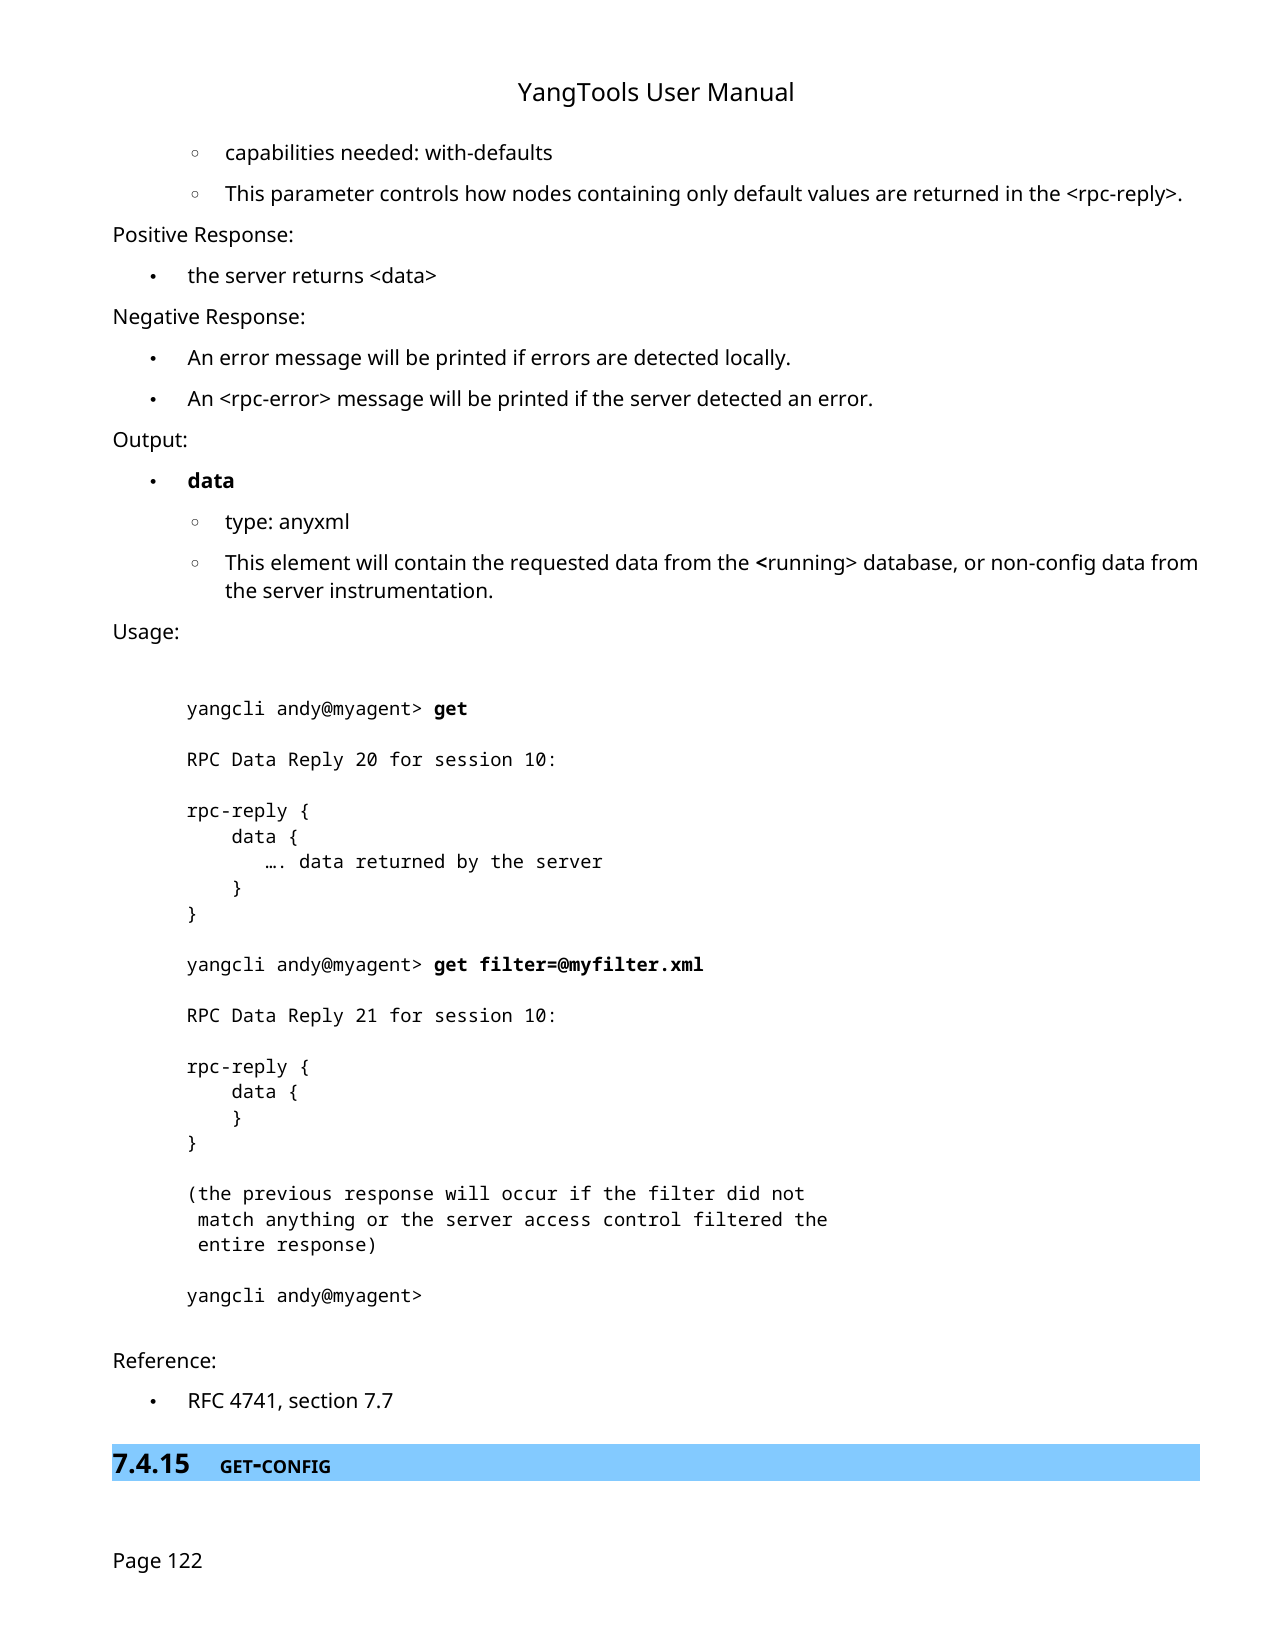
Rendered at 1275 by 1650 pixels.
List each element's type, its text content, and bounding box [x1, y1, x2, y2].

subtitle get-config [112, 1444, 1200, 1481]
list This element will contain the requested data from the <running> database, or non-config data from the server instrumentation. [187, 548, 1200, 605]
list data [150, 466, 1200, 494]
list RFC 4741, section 7.7 [150, 1387, 1200, 1415]
text Usage: [112, 617, 1200, 646]
list An error message will be printed if errors are detected locally. [150, 343, 1200, 372]
list This parameter controls how nodes containing only default values are returned in the <rpc-reply>. [187, 179, 1200, 208]
list the server returns <data> [150, 261, 1200, 290]
text Reference: [112, 1346, 1200, 1374]
list An <rpc-error> message will be printed if the server detected an error. [150, 384, 1200, 413]
text Output: [112, 425, 1200, 453]
list type: anyxml [187, 507, 1200, 535]
list capabilities needed: with-defaults [187, 138, 1200, 167]
text Negative Response: [112, 302, 1200, 331]
text Positive Response: [112, 220, 1200, 249]
text yangcli andy@myagent> get RPC Data Reply 20 for session 10: rpc-reply { data { …. data returned by the server } } yangcli andy@myagent> get filter=@myfilter.xml RPC Data Reply 21 for session 10: rpc-reply { data { } } (the previous response will occur if the filter did not match anything or the server access control filtered the entire response) yangcli andy@myagent> [112, 696, 1200, 1334]
